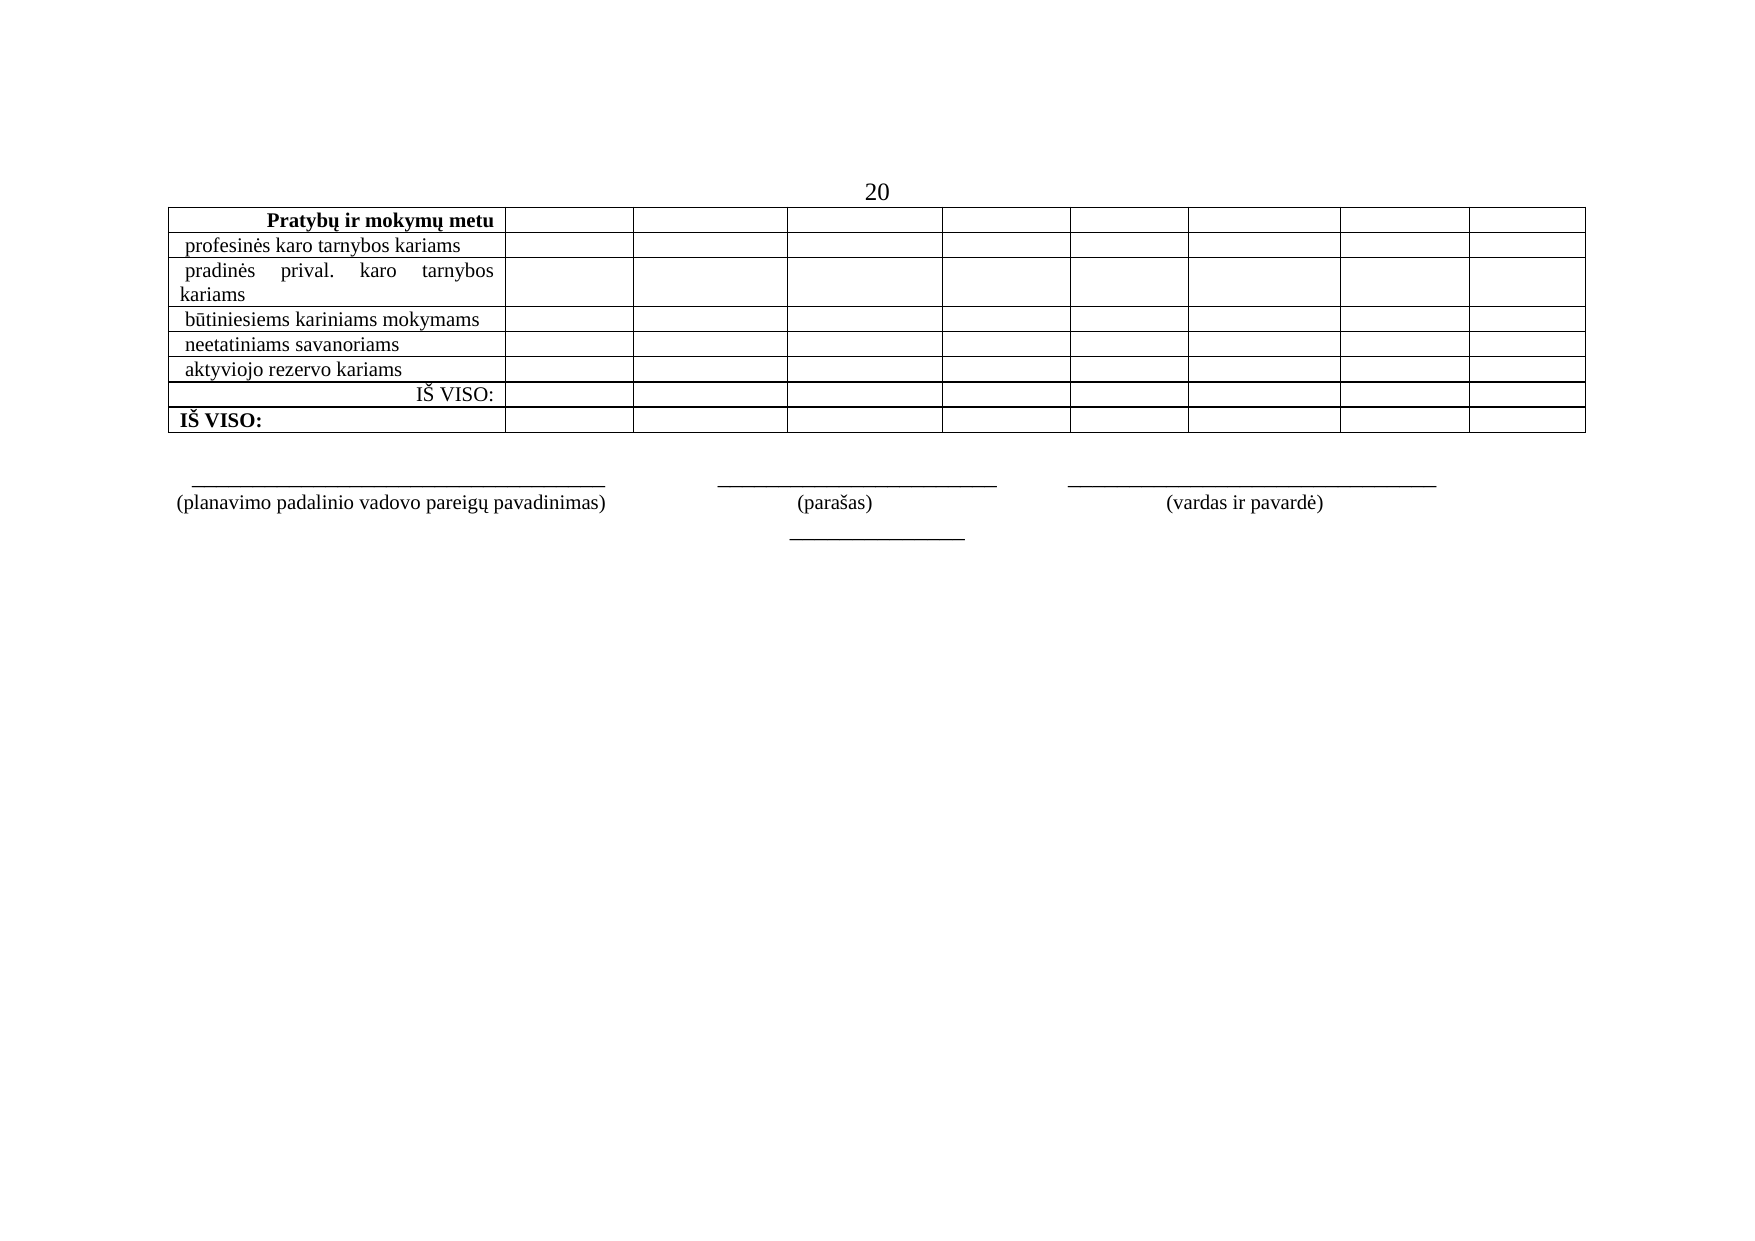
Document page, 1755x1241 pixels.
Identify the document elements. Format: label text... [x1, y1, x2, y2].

table_cell [1071, 233, 1188, 257]
table_cell [506, 383, 633, 406]
table_cell [1470, 208, 1585, 232]
table_cell [1189, 208, 1340, 232]
table_cell [943, 408, 1070, 432]
table_cell [634, 258, 787, 306]
table_cell [506, 307, 633, 331]
table_cell [943, 332, 1070, 356]
table_cell [788, 233, 942, 257]
table_cell profesinės karo tarnybos kariams [169, 233, 505, 257]
table_cell [506, 408, 633, 432]
table_cell [1341, 208, 1469, 232]
table_cell [1470, 383, 1585, 406]
table_cell [1470, 258, 1585, 306]
table_cell [943, 233, 1070, 257]
table_cell [634, 357, 787, 381]
table_cell [943, 258, 1070, 306]
table_cell [943, 307, 1070, 331]
table_cell aktyviojo rezervo kariams [169, 357, 505, 381]
table_cell [943, 383, 1070, 406]
table_cell [1071, 307, 1188, 331]
table_cell [506, 233, 633, 257]
table_cell [1189, 408, 1340, 432]
table_cell [506, 258, 633, 306]
table_cell [1470, 233, 1585, 257]
table_cell [1071, 357, 1188, 381]
table_cell [1189, 233, 1340, 257]
table_cell [788, 357, 942, 381]
table_cell IŠ VISO: [169, 383, 505, 406]
table_cell [1071, 208, 1188, 232]
table_cell [506, 332, 633, 356]
table_cell [788, 307, 942, 331]
table_cell [1341, 408, 1469, 432]
table_cell [1341, 307, 1469, 331]
table_cell [943, 208, 1070, 232]
table_cell [1470, 332, 1585, 356]
table_cell [1341, 332, 1469, 356]
table_cell [1189, 383, 1340, 406]
table_cell [1341, 258, 1469, 306]
table_cell [634, 233, 787, 257]
table_cell [1341, 233, 1469, 257]
table_cell [788, 383, 942, 406]
table_cell [1189, 307, 1340, 331]
table_cell [943, 357, 1070, 381]
table_cell [634, 332, 787, 356]
table_cell būtiniesiems kariniams mokymams [169, 307, 505, 331]
table_cell [1341, 357, 1469, 381]
table_cell [788, 332, 942, 356]
table_cell [1341, 383, 1469, 406]
table_cell [1071, 408, 1188, 432]
table_cell [1071, 383, 1188, 406]
table_cell [1470, 357, 1585, 381]
table_cell pradinės prival. karo tarnybos kariams [169, 258, 505, 306]
table_cell [634, 383, 787, 406]
text ______________ [118, 514, 1636, 543]
table_cell [1071, 258, 1188, 306]
text (planavimo padalinio vadovo pareigų pavadinimas) (parašas) (vardas ir pavardė) [118, 490, 1636, 514]
table_cell [788, 408, 942, 432]
table_cell [634, 208, 787, 232]
table_cell [788, 208, 942, 232]
table_cell [1189, 332, 1340, 356]
table_cell [1189, 357, 1340, 381]
table_cell [1470, 408, 1585, 432]
table_cell [506, 208, 633, 232]
table_cell IŠ VISO: [169, 408, 505, 432]
table_cell [1071, 332, 1188, 356]
table_cell [634, 408, 787, 432]
table_cell [788, 258, 942, 306]
table_cell Pratybų ir mokymų metu [169, 208, 505, 232]
table_cell neetatiniams savanoriams [169, 332, 505, 356]
table_cell [634, 307, 787, 331]
table_cell [1189, 258, 1340, 306]
table_cell [506, 357, 633, 381]
table_cell [1470, 307, 1585, 331]
